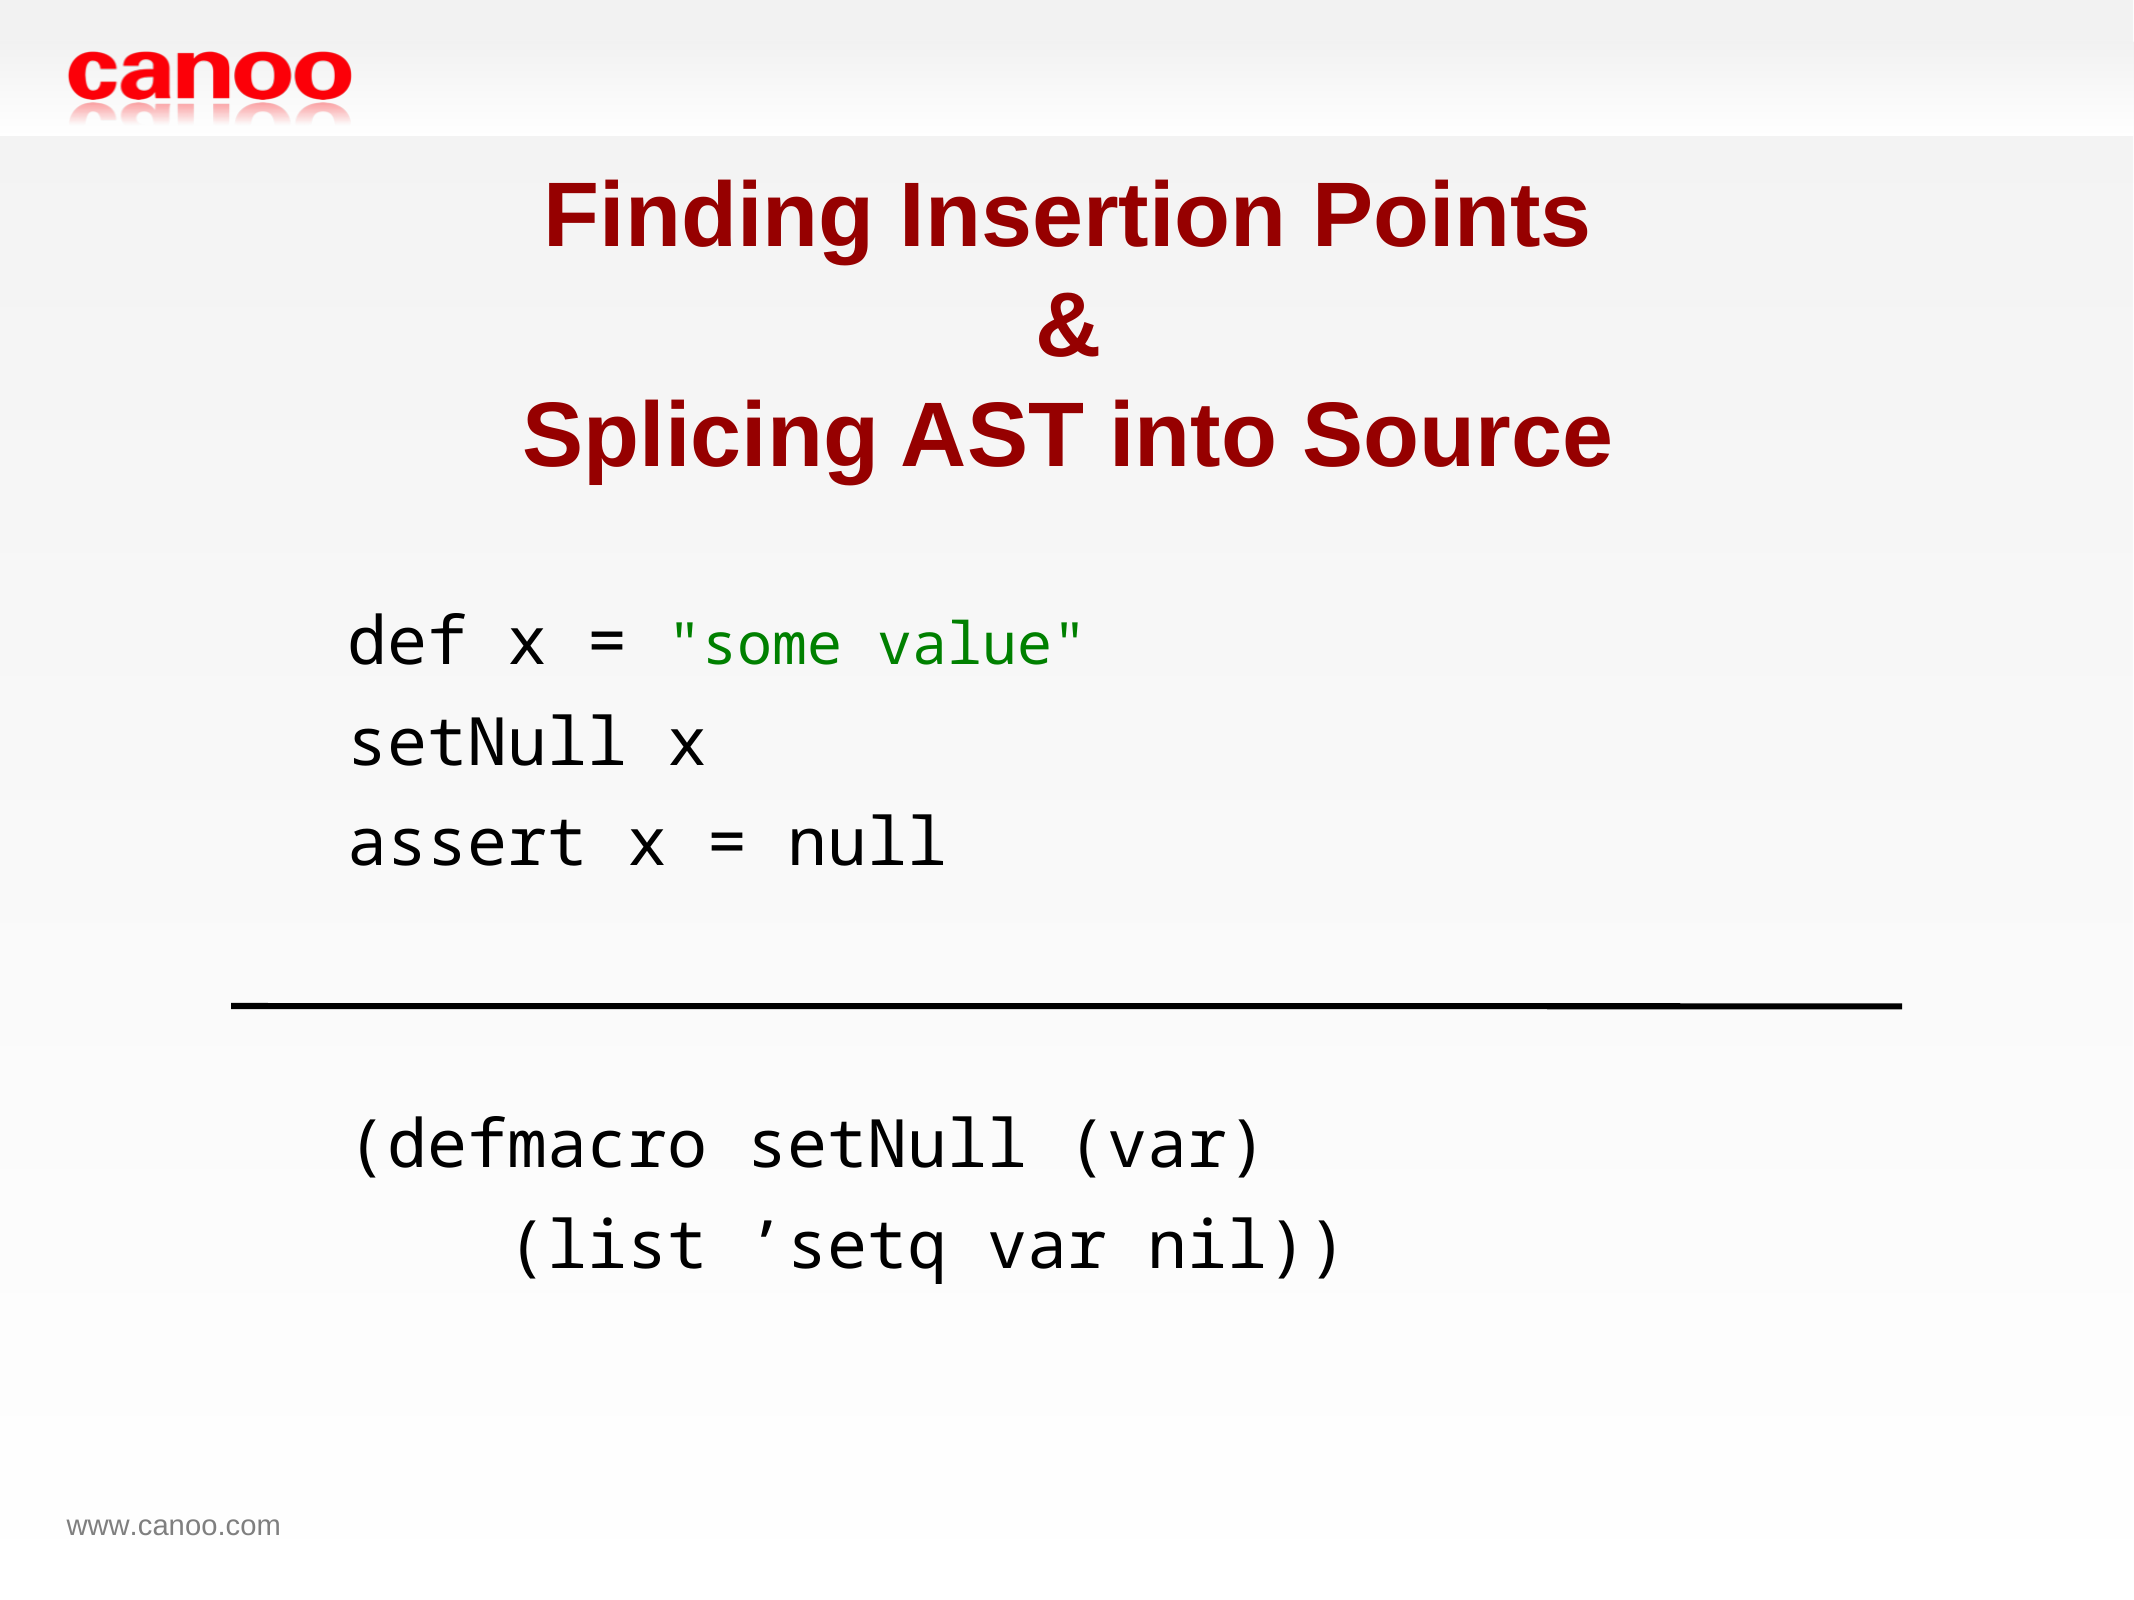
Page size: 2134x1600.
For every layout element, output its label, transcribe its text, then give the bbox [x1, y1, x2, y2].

title Finding Insertion Points & Splicing AST into Source [62, 146, 2076, 494]
subtitle def x = "some value" setNull x assert x = null (defmacro setNull (var) (list ’setq var nil)) [347, 494, 1786, 1003]
subtitle def x = "some value" setNull x assert x = null (defmacro setNull (var) (list ’setq var nil)) [347, 1010, 1786, 1461]
picture [65, 48, 353, 146]
